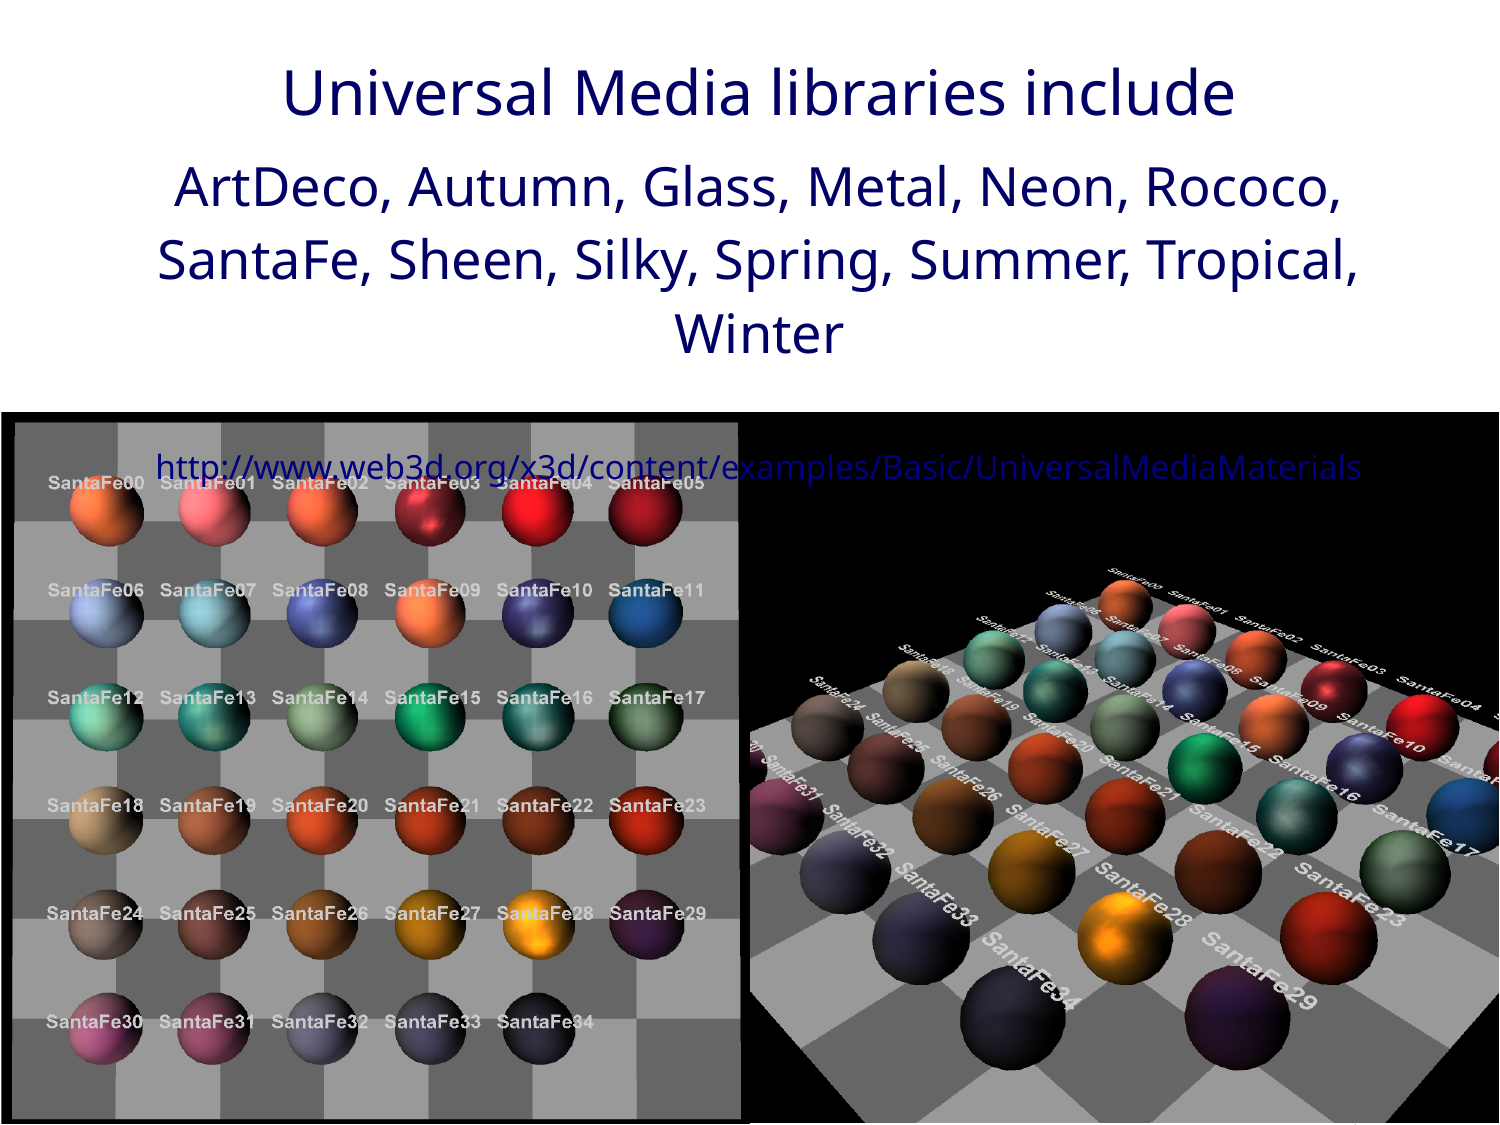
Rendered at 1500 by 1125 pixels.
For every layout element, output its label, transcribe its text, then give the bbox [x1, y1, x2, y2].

list Universal Media libraries include ArtDeco, Autumn, Glass, Metal, Neon, Rococo, SantaFe, Sheen, Silky, Spring, Summer, Tropical, Winter http://www.web3d.org/x3d/content/examples/Basic/UniversalMediaMaterials [84, 48, 1435, 413]
picture [1, 412, 1500, 1125]
